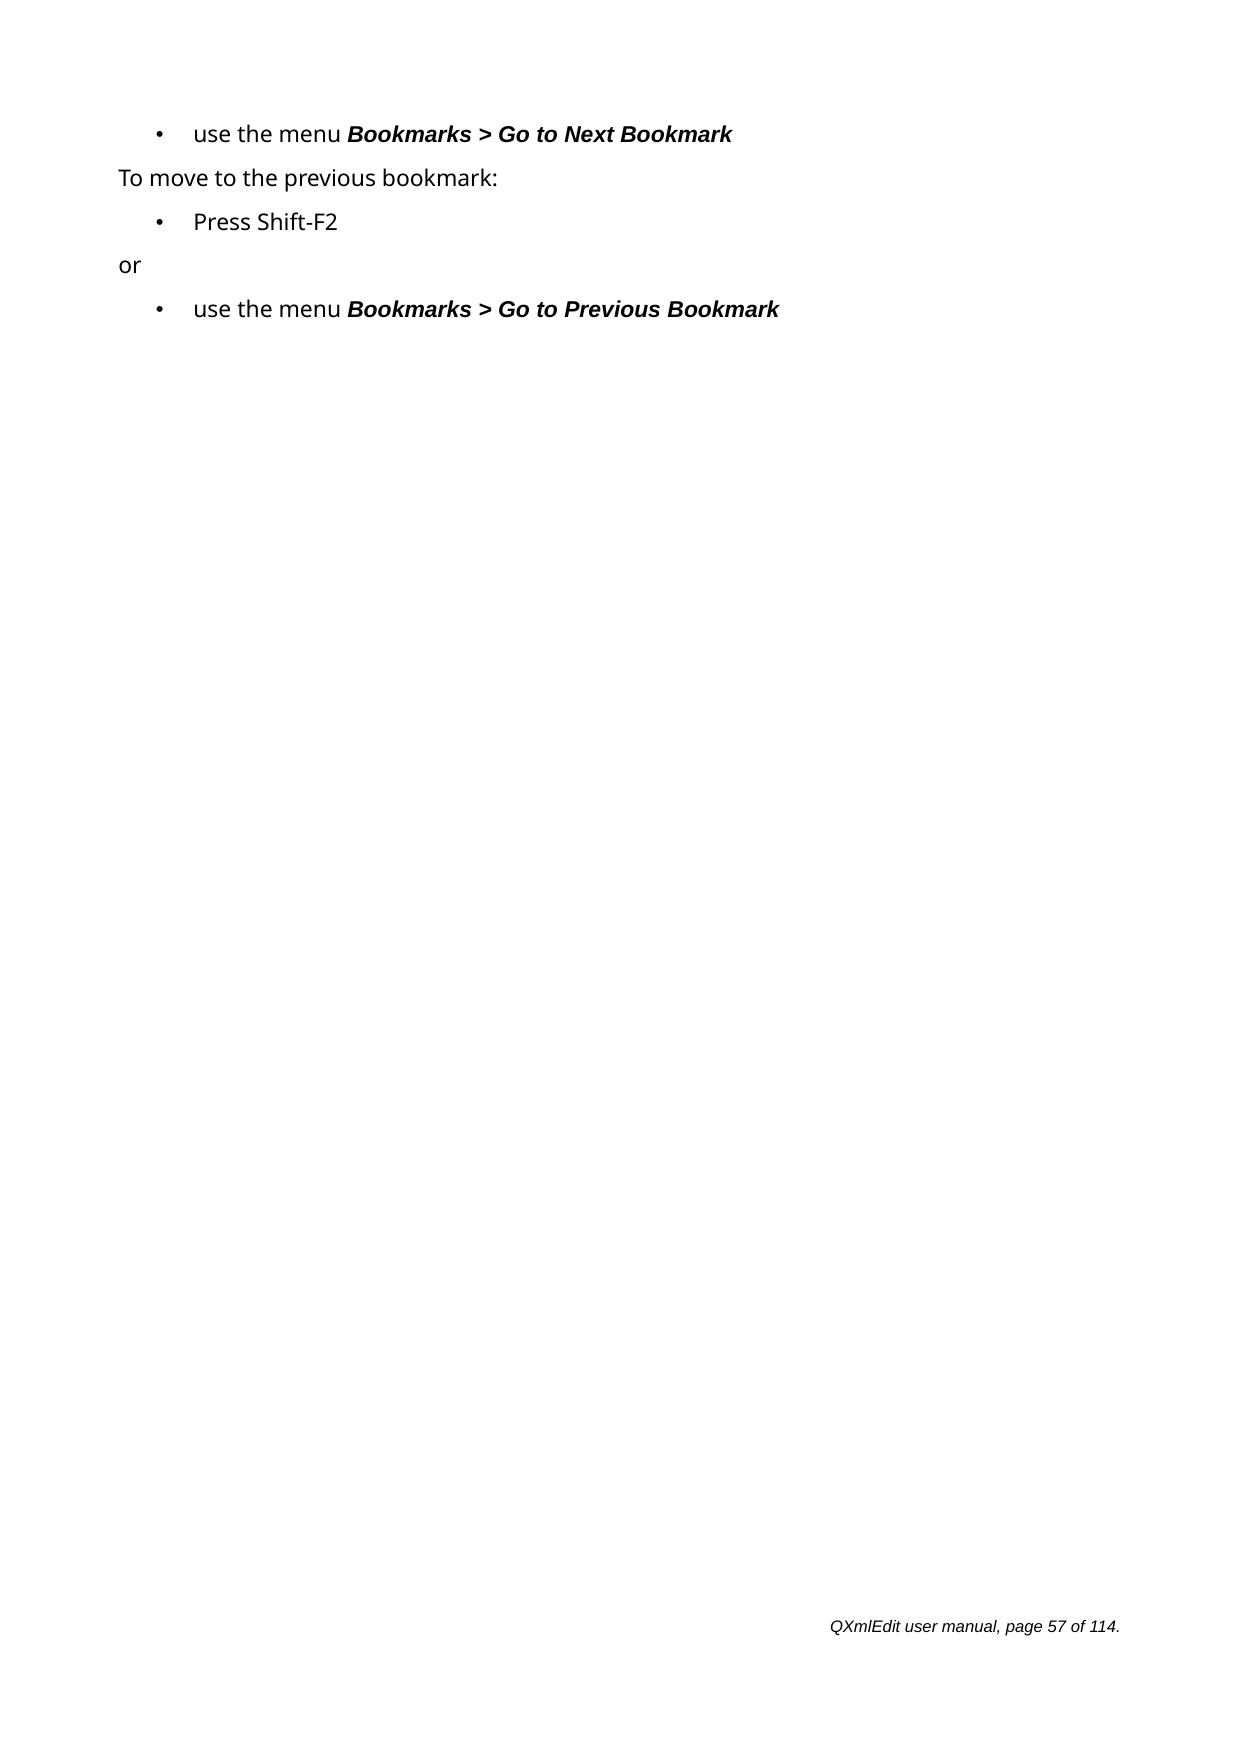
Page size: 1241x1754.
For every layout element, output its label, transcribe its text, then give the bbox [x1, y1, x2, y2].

list use the menu Bookmarks > Go to Next Bookmark [156, 118, 1122, 149]
list Press Shift-F2 [156, 206, 1122, 237]
text To move to the previous bookmark: [118, 162, 1122, 193]
list use the menu Bookmarks > Go to Previous Bookmark [156, 293, 1122, 324]
text or [118, 249, 1122, 281]
